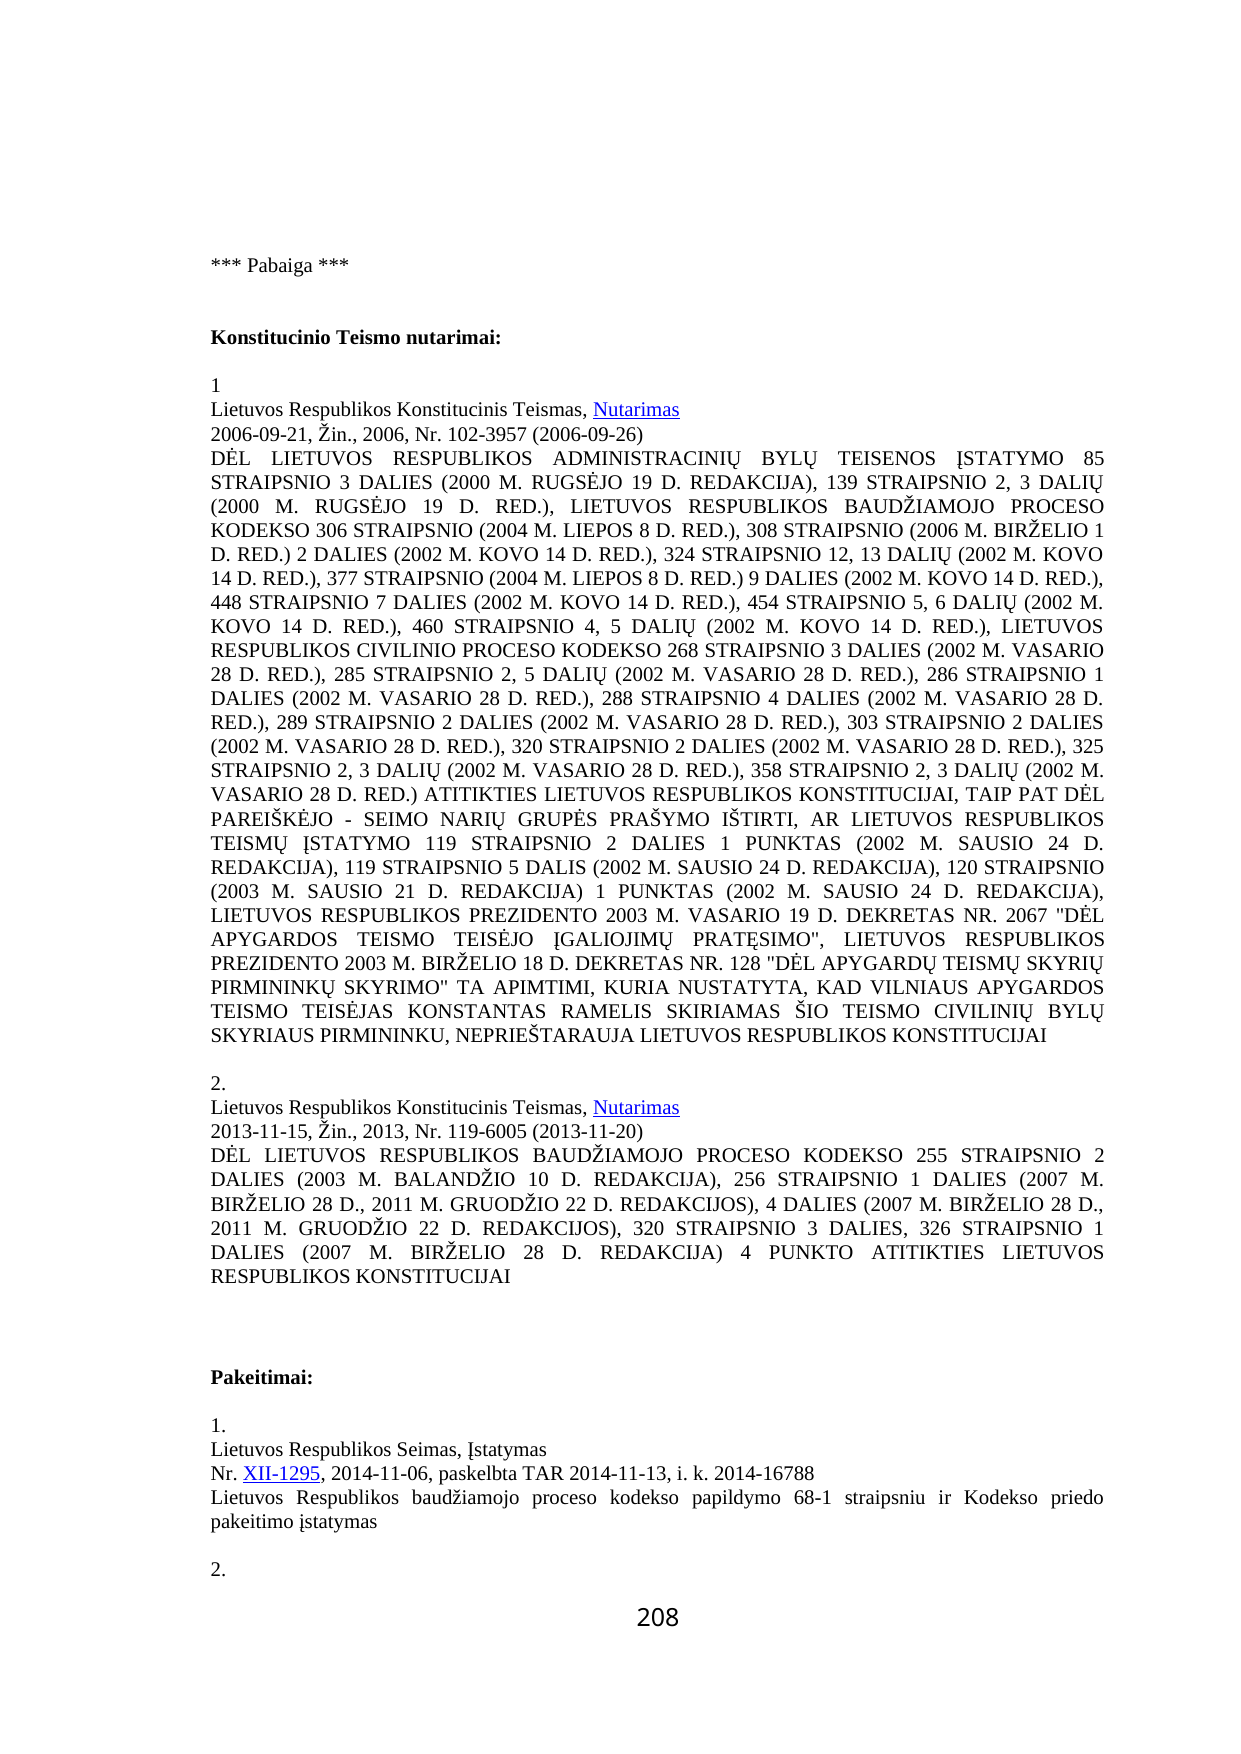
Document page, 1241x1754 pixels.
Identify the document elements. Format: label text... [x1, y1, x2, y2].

text Nr. XII-1295, 2014-11-06, paskelbta TAR 2014-11-13, i. k. 2014-16788 [210, 1461, 1105, 1485]
text 2. [210, 1557, 1105, 1581]
text 2013-11-15, Žin., 2013, Nr. 119-6005 (2013-11-20) [210, 1119, 1105, 1143]
text *** Pabaiga *** [210, 253, 1105, 277]
text 2. [210, 1071, 1105, 1095]
text DĖL LIETUVOS RESPUBLIKOS BAUDŽIAMOJO PROCESO KODEKSO 255 STRAIPSNIO 2 DALIES (2003 M. BALANDŽIO 10 D. REDAKCIJA), 256 STRAIPSNIO 1 DALIES (2007 M. BIRŽELIO 28 D., 2011 M. GRUODŽIO 22 D. REDAKCIJOS), 4 DALIES (2007 M. BIRŽELIO 28 D., 2011 M. GRUODŽIO 22 D. REDAKCIJOS), 320 STRAIPSNIO 3 DALIES, 326 STRAIPSNIO 1 DALIES (2007 M. BIRŽELIO 28 D. REDAKCIJA) 4 PUNKTO ATITIKTIES LIETUVOS RESPUBLIKOS KONSTITUCIJAI [210, 1143, 1105, 1288]
text 1 [210, 373, 1105, 397]
text DĖL LIETUVOS RESPUBLIKOS ADMINISTRACINIŲ BYLŲ TEISENOS ĮSTATYMO 85 STRAIPSNIO 3 DALIES (2000 M. RUGSĖJO 19 D. REDAKCIJA), 139 STRAIPSNIO 2, 3 DALIŲ (2000 M. RUGSĖJO 19 D. RED.), LIETUVOS RESPUBLIKOS BAUDŽIAMOJO PROCESO KODEKSO 306 STRAIPSNIO (2004 M. LIEPOS 8 D. RED.), 308 STRAIPSNIO (2006 M. BIRŽELIO 1 D. RED.) 2 DALIES (2002 M. KOVO 14 D. RED.), 324 STRAIPSNIO 12, 13 DALIŲ (2002 M. KOVO 14 D. RED.), 377 STRAIPSNIO (2004 M. LIEPOS 8 D. RED.) 9 DALIES (2002 M. KOVO 14 D. RED.), 448 STRAIPSNIO 7 DALIES (2002 M. KOVO 14 D. RED.), 454 STRAIPSNIO 5, 6 DALIŲ (2002 M. KOVO 14 D. RED.), 460 STRAIPSNIO 4, 5 DALIŲ (2002 M. KOVO 14 D. RED.), LIETUVOS RESPUBLIKOS CIVILINIO PROCESO KODEKSO 268 STRAIPSNIO 3 DALIES (2002 M. VASARIO 28 D. RED.), 285 STRAIPSNIO 2, 5 DALIŲ (2002 M. VASARIO 28 D. RED.), 286 STRAIPSNIO 1 DALIES (2002 M. VASARIO 28 D. RED.), 288 STRAIPSNIO 4 DALIES (2002 M. VASARIO 28 D. RED.), 289 STRAIPSNIO 2 DALIES (2002 M. VASARIO 28 D. RED.), 303 STRAIPSNIO 2 DALIES (2002 M. VASARIO 28 D. RED.), 320 STRAIPSNIO 2 DALIES (2002 M. VASARIO 28 D. RED.), 325 STRAIPSNIO 2, 3 DALIŲ (2002 M. VASARIO 28 D. RED.), 358 STRAIPSNIO 2, 3 DALIŲ (2002 M. VASARIO 28 D. RED.) ATITIKTIES LIETUVOS RESPUBLIKOS KONSTITUCIJAI, TAIP PAT DĖL PAREIŠKĖJO - SEIMO NARIŲ GRUPĖS PRAŠYMO IŠTIRTI, AR LIETUVOS RESPUBLIKOS TEISMŲ ĮSTATYMO 119 STRAIPSNIO 2 DALIES 1 PUNKTAS (2002 M. SAUSIO 24 D. REDAKCIJA), 119 STRAIPSNIO 5 DALIS (2002 M. SAUSIO 24 D. REDAKCIJA), 120 STRAIPSNIO (2003 M. SAUSIO 21 D. REDAKCIJA) 1 PUNKTAS (2002 M. SAUSIO 24 D. REDAKCIJA), LIETUVOS RESPUBLIKOS PREZIDENTO 2003 M. VASARIO 19 D. DEKRETAS NR. 2067 "DĖL APYGARDOS TEISMO TEISĖJO ĮGALIOJIMŲ PRATĘSIMO", LIETUVOS RESPUBLIKOS PREZIDENTO 2003 M. BIRŽELIO 18 D. DEKRETAS NR. 128 "DĖL APYGARDŲ TEISMŲ SKYRIŲ PIRMININKŲ SKYRIMO" TA APIMTIMI, KURIA NUSTATYTA, KAD VILNIAUS APYGARDOS TEISMO TEISĖJAS KONSTANTAS RAMELIS SKIRIAMAS ŠIO TEISMO CIVILINIŲ BYLŲ SKYRIAUS PIRMININKU, NEPRIEŠTARAUJA LIETUVOS RESPUBLIKOS KONSTITUCIJAI [210, 446, 1105, 1047]
text Lietuvos Respublikos Konstitucinis Teismas, Nutarimas [210, 397, 1105, 421]
text 1. [210, 1413, 1105, 1437]
text Lietuvos Respublikos Konstitucinis Teismas, Nutarimas [210, 1095, 1105, 1119]
text Lietuvos Respublikos baudžiamojo proceso kodekso papildymo 68-1 straipsniu ir Kodekso priedo pakeitimo įstatymas [210, 1485, 1105, 1533]
text Lietuvos Respublikos Seimas, Įstatymas [210, 1437, 1105, 1461]
text Konstitucinio Teismo nutarimai: [210, 325, 1105, 349]
text Pakeitimai: [210, 1364, 1105, 1389]
text 2006-09-21, Žin., 2006, Nr. 102-3957 (2006-09-26) [210, 421, 1105, 446]
